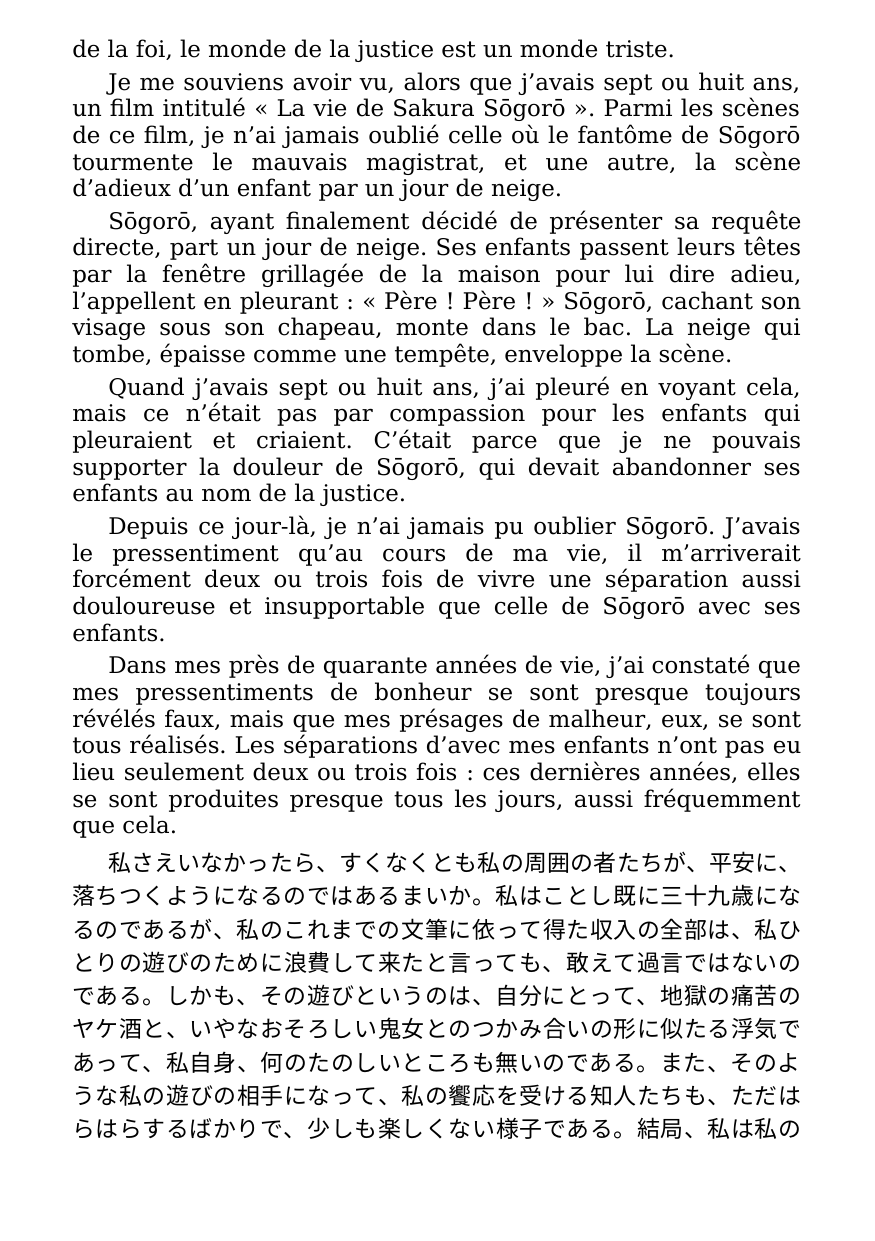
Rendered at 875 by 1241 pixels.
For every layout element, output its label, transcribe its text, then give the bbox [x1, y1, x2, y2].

text Je me souviens avoir vu, alors que j’avais sept ou huit ans, un film intitulé « La vie de Sakura Sōgorō ». Parmi les scènes de ce film, je n’ai jamais oublié celle où le fantôme de Sōgorō tourmente le mauvais magistrat, et une autre, la scène d’adieux d’un enfant par un jour de neige. [72, 69, 802, 202]
text Quand j’avais sept ou huit ans, j’ai pleuré en voyant cela, mais ce n’était pas par compassion pour les enfants qui pleuraient et criaient. C’était parce que je ne pouvais supporter la douleur de Sōgorō, qui devait abandonner ses enfants au nom de la justice. [72, 374, 802, 507]
text de la foi, le monde de la justice est un monde triste. [72, 36, 802, 63]
text Dans mes près de quarante années de vie, j’ai constaté que mes pressentiments de bonheur se sont presque toujours révélés faux, mais que mes présages de malheur, eux, se sont tous réalisés. Les séparations d’avec mes enfants n’ont pas eu lieu seulement deux ou trois fois : ces dernières années, elles se sont produites presque tous les jours, aussi fréquemment que cela. [72, 652, 802, 839]
text 私さえいなかったら、すくなくとも私の周囲の者たちが、平安に、落ちつくようになるのではあるまいか。私はことし既に三十九歳になるのであるが、私のこれまでの文筆に依って得た収入の全部は、私ひとりの遊びのために浪費して来たと言っても、敢えて過言ではないのである。しかも、その遊びというのは、自分にとって、地獄の痛苦のヤケ酒と、いやなおそろしい鬼女とのつかみ合いの形に似たる浮気であって、私自身、何のたのしいところも無いのである。また、そのような私の遊びの相手になって、私の饗応を受ける知人たちも、ただはらはらするばかりで、少しも楽しくない様子である。結局、私は私の [72, 845, 802, 1144]
text Depuis ce jour-là, je n’ai jamais pu oublier Sōgorō. J’avais le pressentiment qu’au cours de ma vie, il m’arriverait forcément deux ou trois fois de vivre une séparation aussi douloureuse et insupportable que celle de Sōgorō avec ses enfants. [72, 513, 802, 646]
text Sōgorō, ayant finalement décidé de présenter sa requête directe, part un jour de neige. Ses enfants passent leurs têtes par la fenêtre grillagée de la maison pour lui dire adieu, l’appellent en pleurant : « Père ! Père ! » Sōgorō, cachant son visage sous son chapeau, monte dans le bac. La neige qui tombe, épaisse comme une tempête, enveloppe la scène. [72, 208, 802, 368]
